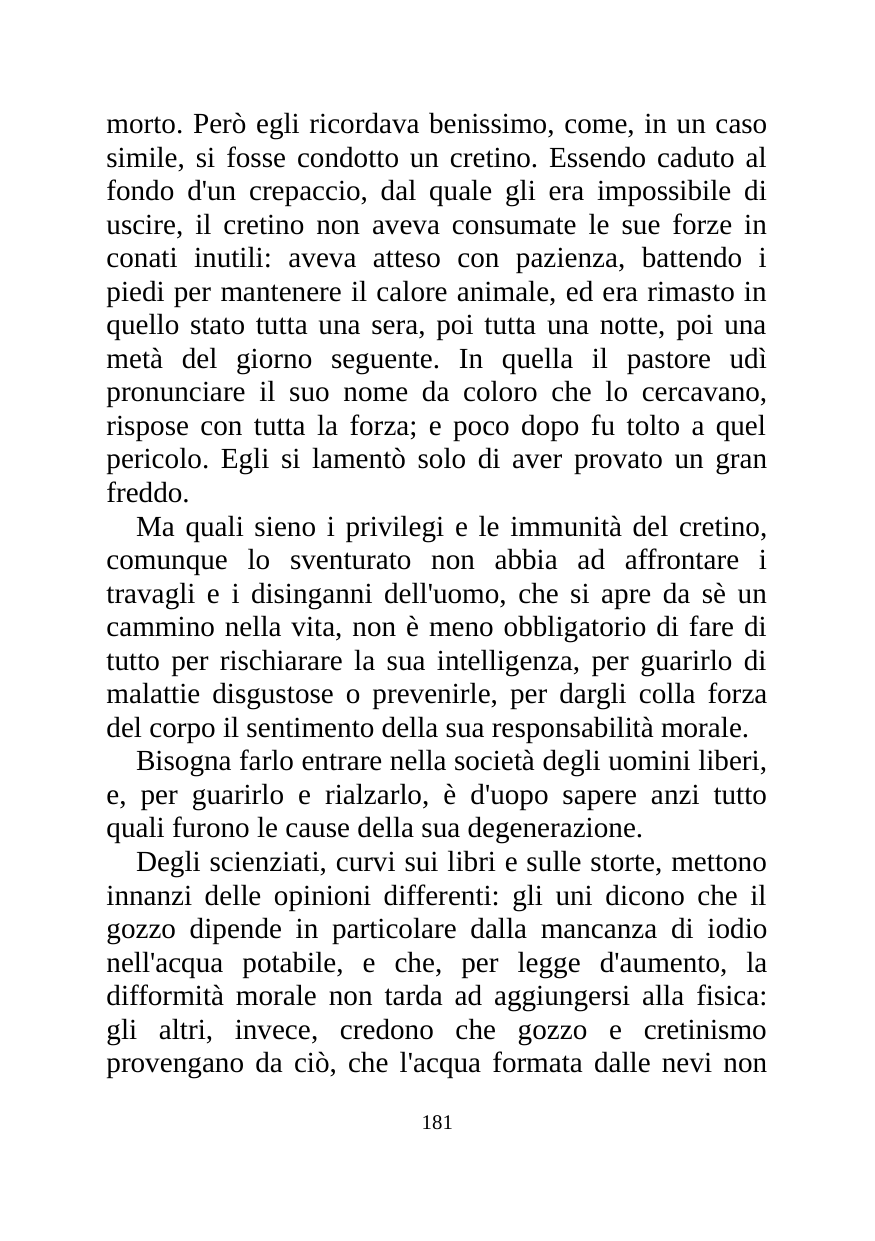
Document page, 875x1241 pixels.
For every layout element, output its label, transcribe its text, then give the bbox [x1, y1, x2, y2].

text Degli scienziati, curvi sui libri e sulle storte, mettono innanzi delle opinioni differenti: gli uni dicono che il gozzo dipende in particolare dalla mancanza di iodio nell'acqua potabile, e che, per legge d'aumento, la difformità morale non tarda ad aggiungersi alla fisica: gli altri, invece, credono che gozzo e cretinismo provengano da ciò, che l'acqua formata dalle nevi non [106, 844, 768, 1079]
text Ma quali sieno i privilegi e le immunità del cretino, comunque lo sventurato non abbia ad affrontare i travagli e i disinganni dell'uomo, che si apre da sè un cammino nella vita, non è meno obbligatorio di fare di tutto per rischiarare la sua intelligenza, per guarirlo di malattie disgustose o prevenirle, per dargli colla forza del corpo il sentimento della sua responsabilità morale. [106, 509, 768, 743]
text Bisogna farlo entrare nella società degli uomini liberi, e, per guarirlo e rialzarlo, è d'uopo sapere anzi tutto quali furono le cause della sua degenerazione. [106, 743, 768, 844]
text morto. Però egli ricordava benissimo, come, in un caso simile, si fosse condotto un cretino. Essendo caduto al fondo d'un crepaccio, dal quale gli era impossibile di uscire, il cretino non aveva consumate le sue forze in conati inutili: aveva atteso con pazienza, battendo i piedi per mantenere il calore animale, ed era rimasto in quello stato tutta una sera, poi tutta una notte, poi una metà del giorno seguente. In quella il pastore udì pronunciare il suo nome da coloro che lo cercavano, rispose con tutta la forza; e poco dopo fu tolto a quel pericolo. Egli si lamentò solo di aver provato un gran freddo. [106, 106, 768, 509]
